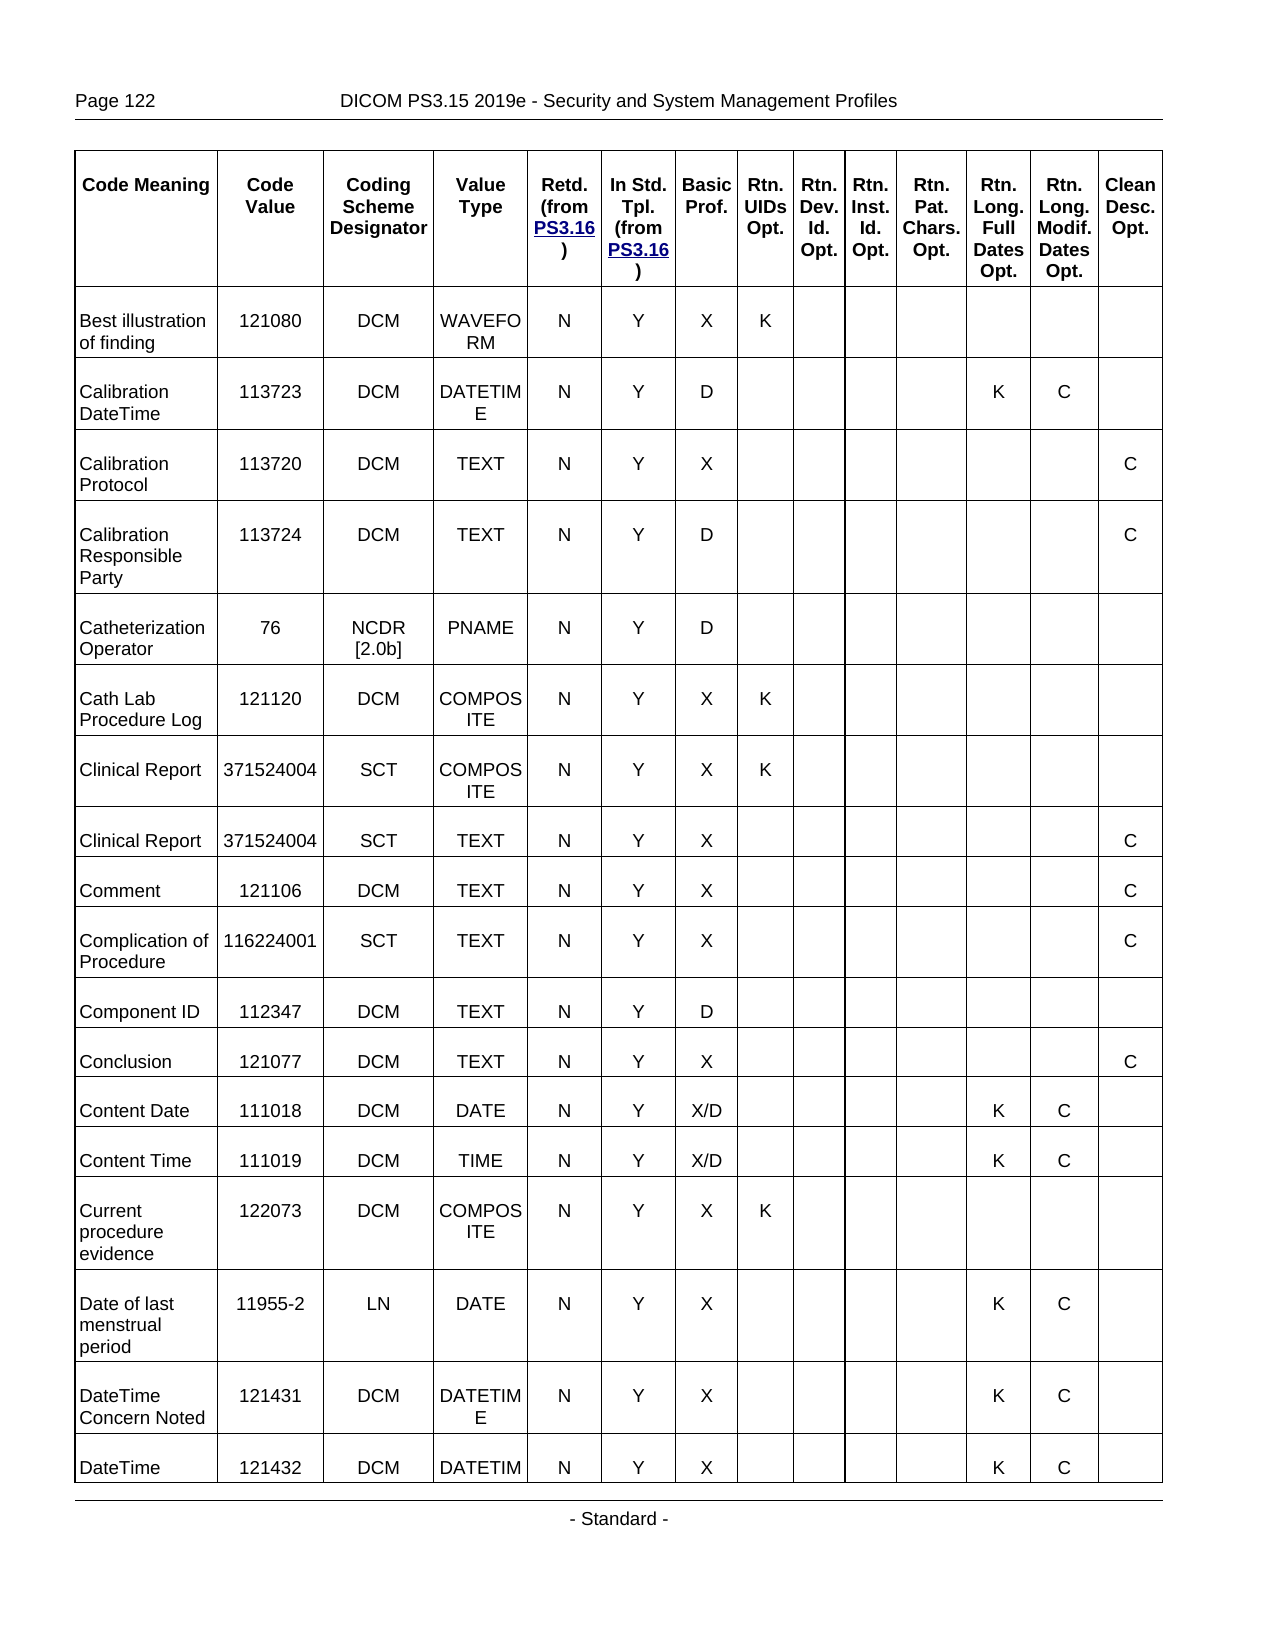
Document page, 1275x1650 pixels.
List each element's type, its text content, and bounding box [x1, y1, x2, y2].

table_cell [846, 736, 896, 806]
table_cell K [967, 1127, 1030, 1176]
table_cell C [1099, 807, 1162, 856]
table_cell C [1099, 430, 1162, 500]
table_cell [846, 978, 896, 1027]
table_cell 121106 [218, 857, 323, 906]
table_cell [794, 430, 844, 500]
table_cell DCM [324, 1127, 433, 1176]
table_cell 116224001 [218, 907, 323, 977]
table_cell N [528, 978, 601, 1027]
table_cell 121432 [218, 1434, 323, 1482]
table_cell N [528, 1362, 601, 1432]
table_cell C [1031, 1270, 1098, 1361]
table_cell [1031, 430, 1098, 500]
table_cell [794, 978, 844, 1027]
table_cell [897, 857, 966, 906]
table_cell [794, 807, 844, 856]
table_cell DATETIM [434, 1434, 527, 1482]
table_cell [738, 857, 793, 906]
table_cell C [1031, 358, 1098, 428]
table_cell [1099, 665, 1162, 735]
table_cell X [676, 1270, 737, 1361]
table_cell [794, 287, 844, 357]
table_cell LN [324, 1270, 433, 1361]
table_cell DateTime Concern Noted [76, 1362, 217, 1432]
table_cell [897, 594, 966, 664]
table_cell [738, 1270, 793, 1361]
table_cell COMPOSITE [434, 1177, 527, 1268]
table_cell 121120 [218, 665, 323, 735]
table_cell Y [602, 1127, 675, 1176]
table_cell COMPOSITE [434, 665, 527, 735]
table_cell [1099, 978, 1162, 1027]
table_cell [967, 807, 1030, 856]
table_cell N [528, 1177, 601, 1268]
table_header Rtn. Pat. Chars. Opt. [897, 151, 966, 286]
table_cell N [528, 358, 601, 428]
table_cell [738, 1028, 793, 1076]
table_cell D [676, 501, 737, 592]
table_cell DCM [324, 358, 433, 428]
table_header Rtn. Dev. Id. Opt. [794, 151, 844, 286]
table_cell [846, 358, 896, 428]
table_cell K [738, 665, 793, 735]
table_cell [738, 594, 793, 664]
table_cell 112347 [218, 978, 323, 1027]
table_cell [846, 1028, 896, 1076]
table_header In Std. Tpl. (from PS3.16) [602, 151, 675, 286]
table_cell [897, 358, 966, 428]
table_cell TEXT [434, 1028, 527, 1076]
table_cell Y [602, 978, 675, 1027]
table_cell DCM [324, 857, 433, 906]
table_cell Y [602, 857, 675, 906]
table_cell [846, 1077, 896, 1126]
table_cell N [528, 594, 601, 664]
table_cell [846, 1177, 896, 1268]
table_cell X/D [676, 1127, 737, 1176]
table_cell [897, 978, 966, 1027]
table_cell [1031, 665, 1098, 735]
table_cell [897, 1177, 966, 1268]
table_cell [794, 1434, 844, 1482]
table_cell N [528, 430, 601, 500]
table_cell [1099, 287, 1162, 357]
table_cell D [676, 358, 737, 428]
table_cell [1031, 736, 1098, 806]
table_cell [738, 907, 793, 977]
table_cell [794, 1362, 844, 1432]
table_cell [846, 1362, 896, 1432]
table_cell DCM [324, 501, 433, 592]
table_cell 113720 [218, 430, 323, 500]
table_cell [967, 430, 1030, 500]
table_cell Date of last menstrual period [76, 1270, 217, 1361]
table_cell C [1099, 1028, 1162, 1076]
table_header Code Meaning [76, 151, 217, 286]
table_cell [1099, 1434, 1162, 1482]
table_cell Y [602, 501, 675, 592]
table_cell X [676, 430, 737, 500]
table_cell [897, 1362, 966, 1432]
table_cell [794, 665, 844, 735]
table_cell [846, 1127, 896, 1176]
table_cell [794, 1077, 844, 1126]
table_cell X [676, 287, 737, 357]
table_cell [967, 665, 1030, 735]
table_cell [1031, 1177, 1098, 1268]
table_cell Y [602, 736, 675, 806]
table_cell X [676, 1362, 737, 1432]
table_cell [1031, 594, 1098, 664]
table_cell Clinical Report [76, 736, 217, 806]
table_cell [897, 1028, 966, 1076]
table_cell 371524004 [218, 736, 323, 806]
table_cell [738, 358, 793, 428]
table_cell [1099, 358, 1162, 428]
table_cell [897, 1434, 966, 1482]
table_cell Component ID [76, 978, 217, 1027]
table_cell [897, 907, 966, 977]
table_cell N [528, 907, 601, 977]
table_cell X/D [676, 1077, 737, 1126]
table_cell [897, 430, 966, 500]
table_cell DateTime [76, 1434, 217, 1482]
table_cell Content Date [76, 1077, 217, 1126]
table_cell 121080 [218, 287, 323, 357]
table_cell C [1031, 1127, 1098, 1176]
table_cell [794, 1028, 844, 1076]
table_cell [1031, 807, 1098, 856]
table_cell [897, 501, 966, 592]
table_cell [738, 1077, 793, 1126]
table_cell 76 [218, 594, 323, 664]
table_cell 371524004 [218, 807, 323, 856]
table_cell [967, 907, 1030, 977]
table_cell [794, 736, 844, 806]
table_cell X [676, 807, 737, 856]
table_cell [967, 857, 1030, 906]
table_header Coding Scheme Designator [324, 151, 433, 286]
table_cell Calibration DateTime [76, 358, 217, 428]
table_cell [1031, 907, 1098, 977]
table_cell [967, 736, 1030, 806]
table_cell TEXT [434, 501, 527, 592]
table_cell DCM [324, 430, 433, 500]
table_cell DCM [324, 665, 433, 735]
table_cell Complication of Procedure [76, 907, 217, 977]
table_cell Cath Lab Procedure Log [76, 665, 217, 735]
table_cell Y [602, 1077, 675, 1126]
table_cell Y [602, 287, 675, 357]
table_cell X [676, 1177, 737, 1268]
table_cell [794, 1270, 844, 1361]
table_cell Calibration Protocol [76, 430, 217, 500]
table_cell X [676, 907, 737, 977]
table_cell Y [602, 1362, 675, 1432]
table_cell N [528, 1270, 601, 1361]
table_cell DCM [324, 978, 433, 1027]
table_cell N [528, 857, 601, 906]
table_cell 121077 [218, 1028, 323, 1076]
table_cell [738, 807, 793, 856]
table_cell [846, 665, 896, 735]
table_cell [1099, 1270, 1162, 1361]
table_cell N [528, 736, 601, 806]
table_cell [846, 857, 896, 906]
table_cell [794, 358, 844, 428]
table_cell [846, 907, 896, 977]
table_cell C [1099, 857, 1162, 906]
table_cell X [676, 1028, 737, 1076]
table_cell Content Time [76, 1127, 217, 1176]
table_cell DATETIME [434, 358, 527, 428]
table_header Rtn. Inst. Id. Opt. [846, 151, 896, 286]
table_cell N [528, 807, 601, 856]
table_cell [846, 430, 896, 500]
table_cell [794, 1127, 844, 1176]
table_cell [846, 501, 896, 592]
table_cell TEXT [434, 807, 527, 856]
table_cell [846, 1270, 896, 1361]
table_cell DCM [324, 1028, 433, 1076]
table_cell K [967, 1270, 1030, 1361]
table_cell [794, 907, 844, 977]
table_cell [846, 594, 896, 664]
table_header Value Type [434, 151, 527, 286]
table_cell [897, 807, 966, 856]
table_cell Y [602, 907, 675, 977]
table_cell [897, 736, 966, 806]
table_cell N [528, 1127, 601, 1176]
table_cell NCDR [2.0b] [324, 594, 433, 664]
table_cell X [676, 857, 737, 906]
table_cell [1099, 1362, 1162, 1432]
table_cell 122073 [218, 1177, 323, 1268]
table_cell N [528, 1434, 601, 1482]
table_cell [794, 594, 844, 664]
table_cell DATE [434, 1270, 527, 1361]
table_cell DATETIME [434, 1362, 527, 1432]
table_cell K [967, 1362, 1030, 1432]
table_cell [897, 1270, 966, 1361]
table_cell DCM [324, 1434, 433, 1482]
table_cell C [1099, 907, 1162, 977]
table_cell Y [602, 665, 675, 735]
table_cell TEXT [434, 857, 527, 906]
table_cell Comment [76, 857, 217, 906]
table_cell Y [602, 1177, 675, 1268]
table_header Retd. (from PS3.16) [528, 151, 601, 286]
table_cell [1031, 857, 1098, 906]
table_cell 111018 [218, 1077, 323, 1126]
table_header Code Value [218, 151, 323, 286]
table_cell [967, 287, 1030, 357]
table_cell N [528, 665, 601, 735]
table_cell 113723 [218, 358, 323, 428]
table_cell DCM [324, 1177, 433, 1268]
table_cell Calibration Responsible Party [76, 501, 217, 592]
table_cell Y [602, 594, 675, 664]
table_cell X [676, 1434, 737, 1482]
table_cell [846, 287, 896, 357]
table_cell [897, 1077, 966, 1126]
table_cell Y [602, 430, 675, 500]
table_cell [846, 807, 896, 856]
table_cell Best illustration of finding [76, 287, 217, 357]
table_cell SCT [324, 736, 433, 806]
table_cell [738, 978, 793, 1027]
table_cell [1031, 287, 1098, 357]
table_cell Y [602, 1028, 675, 1076]
table_cell K [738, 736, 793, 806]
table_header Rtn. UIDs Opt. [738, 151, 793, 286]
table_cell [967, 594, 1030, 664]
table_cell Current procedure evidence [76, 1177, 217, 1268]
table_cell D [676, 594, 737, 664]
table_cell TEXT [434, 430, 527, 500]
table_cell [1099, 1127, 1162, 1176]
table_cell 121431 [218, 1362, 323, 1432]
table_cell Y [602, 807, 675, 856]
table_cell Y [602, 1270, 675, 1361]
table_header Clean Desc. Opt. [1099, 151, 1162, 286]
table_cell [897, 287, 966, 357]
table_cell [738, 1434, 793, 1482]
table_cell [897, 665, 966, 735]
table_cell N [528, 1077, 601, 1126]
table_cell Conclusion [76, 1028, 217, 1076]
table_cell [738, 501, 793, 592]
table_cell TEXT [434, 907, 527, 977]
table_cell [1099, 736, 1162, 806]
table_header Rtn. Long. Full Dates Opt. [967, 151, 1030, 286]
table_header Basic Prof. [676, 151, 737, 286]
table_cell K [738, 287, 793, 357]
table_cell K [738, 1177, 793, 1268]
table_cell N [528, 501, 601, 592]
table_cell SCT [324, 807, 433, 856]
table_cell X [676, 665, 737, 735]
table_header Rtn. Long. Modif. Dates Opt. [1031, 151, 1098, 286]
table_cell Y [602, 358, 675, 428]
table_cell [967, 978, 1030, 1027]
table_cell D [676, 978, 737, 1027]
table_cell [967, 1177, 1030, 1268]
table_cell [967, 1028, 1030, 1076]
table_cell K [967, 1077, 1030, 1126]
table_cell C [1031, 1362, 1098, 1432]
table_cell [846, 1434, 896, 1482]
table_cell Y [602, 1434, 675, 1482]
table_cell [794, 501, 844, 592]
table_cell [794, 857, 844, 906]
table_cell [967, 501, 1030, 592]
table_cell [1099, 594, 1162, 664]
table_cell [1099, 1177, 1162, 1268]
table_cell DATE [434, 1077, 527, 1126]
table_cell [1031, 978, 1098, 1027]
table_cell [897, 1127, 966, 1176]
table_cell Catheterization Operator [76, 594, 217, 664]
table_cell [738, 430, 793, 500]
table_cell [738, 1362, 793, 1432]
table_cell COMPOSITE [434, 736, 527, 806]
table_cell [1031, 1028, 1098, 1076]
table_cell N [528, 1028, 601, 1076]
table_cell DCM [324, 287, 433, 357]
table_cell TIME [434, 1127, 527, 1176]
table_cell DCM [324, 1362, 433, 1432]
table_cell K [967, 1434, 1030, 1482]
table_cell X [676, 736, 737, 806]
table_cell SCT [324, 907, 433, 977]
table_cell [794, 1177, 844, 1268]
table_cell Clinical Report [76, 807, 217, 856]
table_cell N [528, 287, 601, 357]
table_cell K [967, 358, 1030, 428]
table_cell TEXT [434, 978, 527, 1027]
table_cell [1031, 501, 1098, 592]
table_cell C [1031, 1077, 1098, 1126]
table_cell DCM [324, 1077, 433, 1126]
table_cell [1099, 1077, 1162, 1126]
table_cell C [1099, 501, 1162, 592]
table_cell 113724 [218, 501, 323, 592]
table_cell WAVEFORM [434, 287, 527, 357]
table_cell 11955-2 [218, 1270, 323, 1361]
table_cell PNAME [434, 594, 527, 664]
table_cell [738, 1127, 793, 1176]
table_cell C [1031, 1434, 1098, 1482]
table_cell 111019 [218, 1127, 323, 1176]
